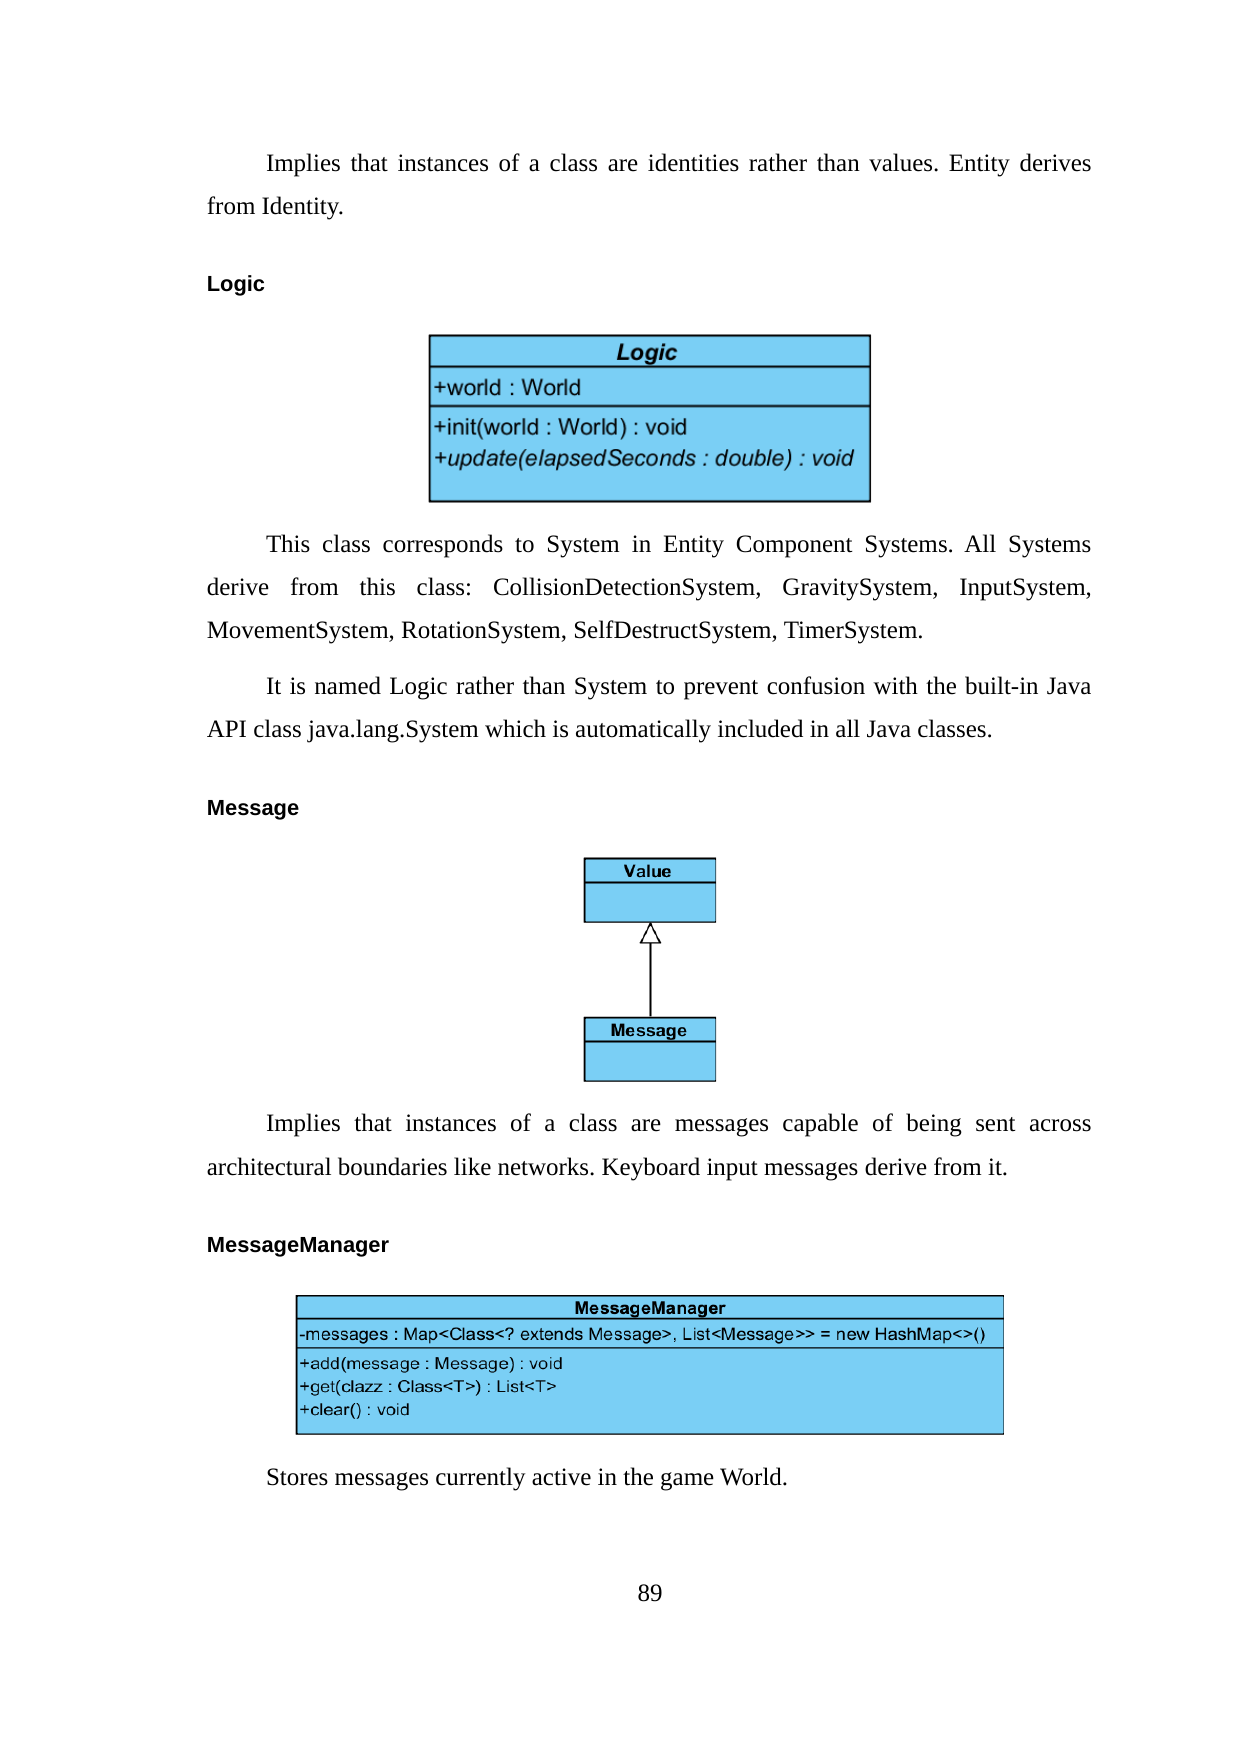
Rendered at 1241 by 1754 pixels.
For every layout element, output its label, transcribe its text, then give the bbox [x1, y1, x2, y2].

text This class corresponds to System in Entity Component Systems. All Systems derive from this class: CollisionDetectionSystem, GravitySystem, InputSystem, MovementSystem, RotationSystem, SelfDestructSystem, TimerSystem. [207, 529, 1093, 644]
subtitle MessageManager [207, 1232, 1093, 1257]
subtitle Logic [207, 271, 1093, 297]
text Implies that instances of a class are messages capable of being sent across architectural boundaries like networks. Keyboard input messages derive from it. [207, 1108, 1093, 1180]
picture [583, 857, 717, 1082]
subtitle Message [207, 795, 1093, 820]
text It is named Logic rather than System to prevent confusion with the built-in Java API class java.lang.System which is automatically included in all Java classes. [207, 671, 1093, 743]
text Implies that instances of a class are identities rather than values. Entity derives from Identity. [207, 148, 1093, 219]
text Stores messages currently active in the game World. [207, 1462, 1093, 1491]
picture [428, 334, 872, 503]
picture [295, 1295, 1004, 1435]
